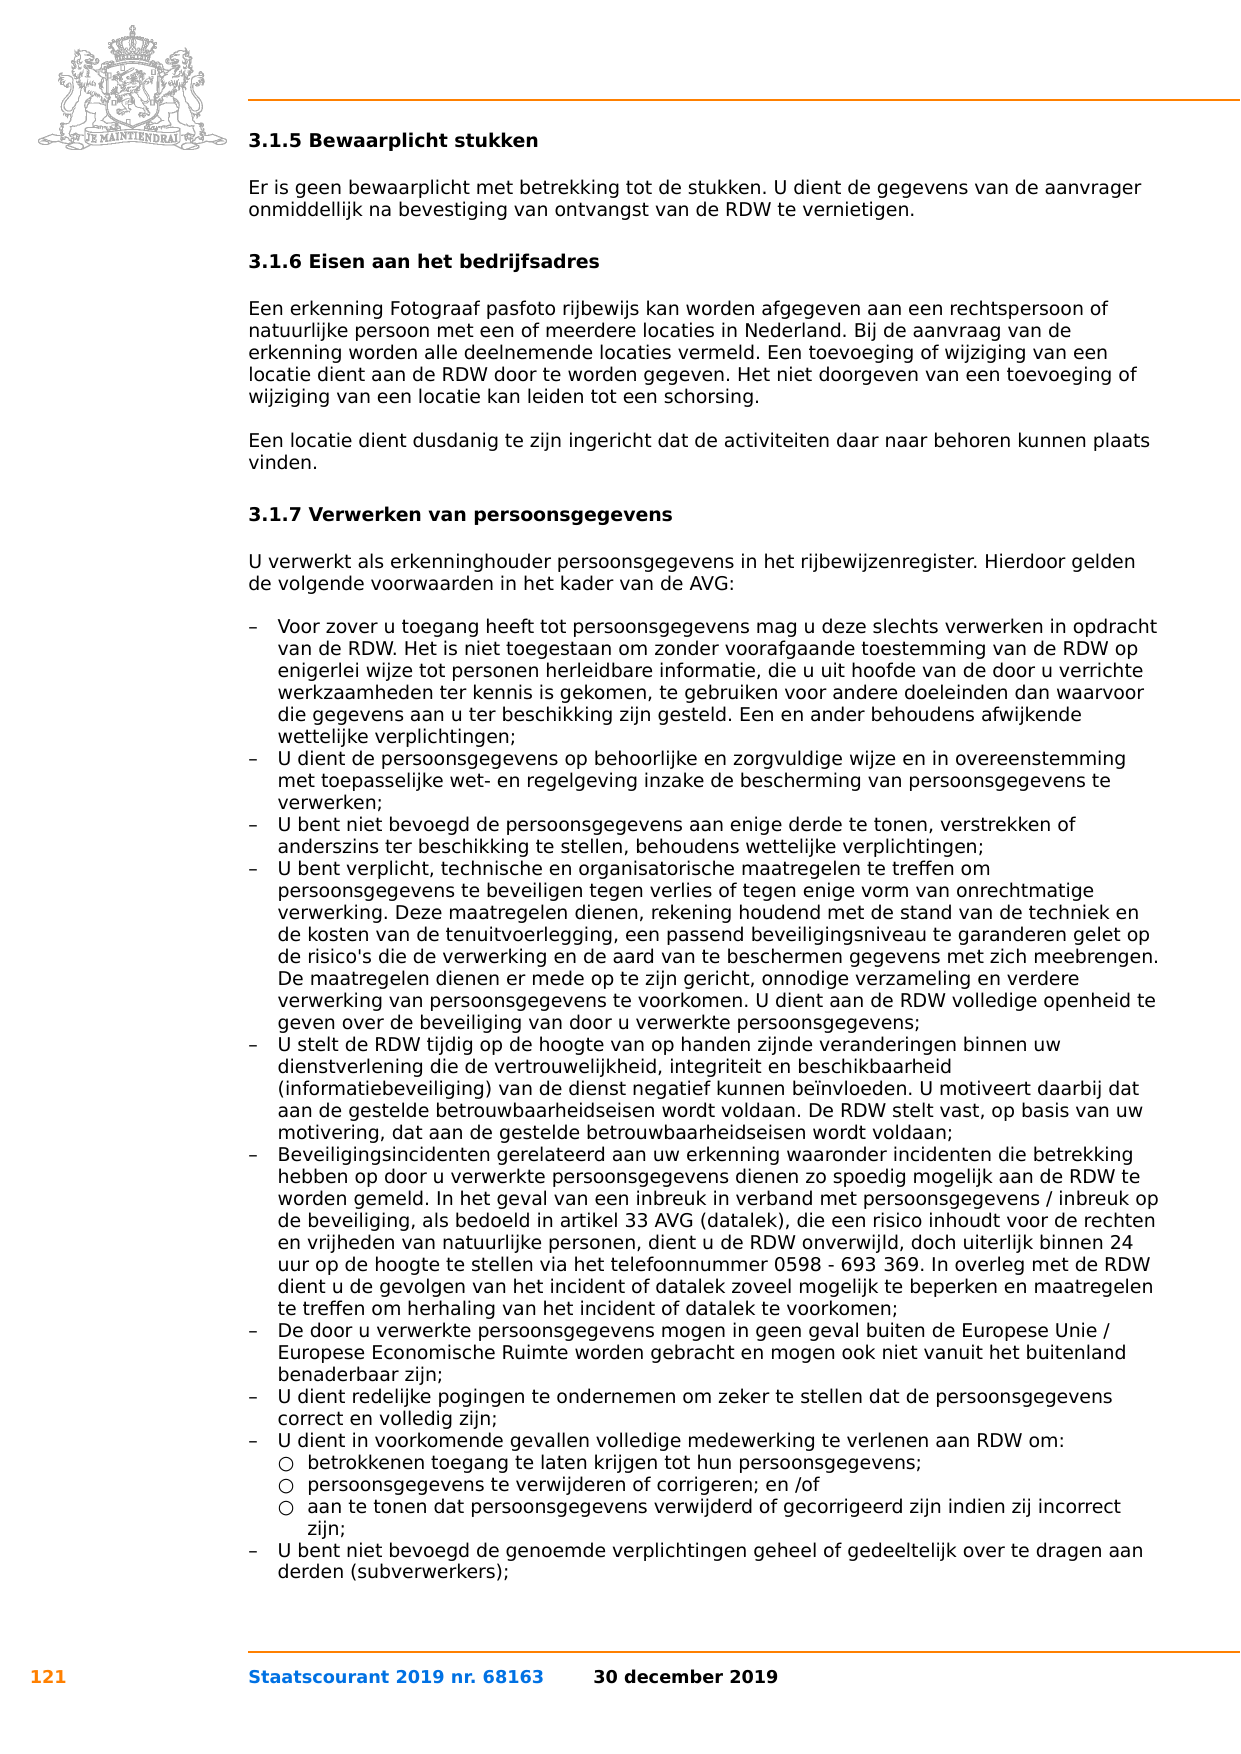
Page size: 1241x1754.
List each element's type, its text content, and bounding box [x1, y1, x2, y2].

picture [38, 25, 227, 150]
text Een locatie dient dusdanig te zijn ingericht dat de activiteiten daar naar behoren kunnen plaats vinden. [248, 429, 1163, 473]
text – U bent niet bevoegd de genoemde verplichtingen geheel of gedeeltelijk over te dragen aan derden (subverwerkers); [248, 1539, 1163, 1583]
text – U dient redelijke pogingen te ondernemen om zeker te stellen dat de persoonsgegevens correct en volledig zijn; [248, 1386, 1163, 1429]
text – U bent niet bevoegd de persoonsgegevens aan enige derde te tonen, verstrekken of anderszins ter beschikking te stellen, behoudens wettelijke verplichtingen; [248, 814, 1163, 858]
subtitle 3.1.6 Eisen aan het bedrijfsadres [248, 251, 1163, 273]
text Een erkenning Fotograaf pasfoto rijbewijs kan worden afgegeven aan een rechtspersoon of natuurlijke persoon met een of meerdere locaties in Nederland. Bij de aanvraag van de erkenning worden alle deelnemende locaties vermeld. Een toevoeging of wijziging van een locatie dient aan de RDW door te worden gegeven. Het niet doorgeven van een toevoeging of wijziging van een locatie kan leiden tot een schorsing. [248, 298, 1163, 408]
text – De door u verwerkte persoonsgegevens mogen in geen geval buiten de Europese Unie / Europese Economische Ruimte worden gebracht en mogen ook niet vanuit het buitenland benaderbaar zijn; [248, 1320, 1163, 1386]
text ○ persoonsgegevens te verwijderen of corrigeren; en /of [278, 1473, 1163, 1496]
subtitle 3.1.5 Bewaarplicht stukken [248, 130, 1163, 152]
text ○ aan te tonen dat persoonsgegevens verwijderd of gecorrigeerd zijn indien zij incorrect zijn; [278, 1496, 1163, 1539]
text Er is geen bewaarplicht met betrekking tot de stukken. U dient de gegevens van de aanvrager onmiddellijk na bevestiging van ontvangst van de RDW te vernietigen. [248, 177, 1163, 221]
text – U stelt de RDW tijdig op de hoogte van op handen zijnde veranderingen binnen uw dienstverlening die de vertrouwelijkheid, integriteit en beschikbaarheid (informatiebeveiliging) van de dienst negatief kunnen beïnvloeden. U motiveert daarbij dat aan de gestelde betrouwbaarheidseisen wordt voldaan. De RDW stelt vast, op basis van uw motivering, dat aan de gestelde betrouwbaarheidseisen wordt voldaan; [248, 1034, 1163, 1144]
text – U bent verplicht, technische en organisatorische maatregelen te treffen om persoonsgegevens te beveiligen tegen verlies of tegen enige vorm van onrechtmatige verwerking. Deze maatregelen dienen, rekening houdend met de stand van de techniek en de kosten van de tenuitvoerlegging, een passend beveiligingsniveau te garanderen gelet op de risico's die de verwerking en de aard van te beschermen gegevens met zich meebrengen. De maatregelen dienen er mede op te zijn gericht, onnodige verzameling en verdere verwerking van persoonsgegevens te voorkomen. U dient aan de RDW volledige openheid te geven over de beveiliging van door u verwerkte persoonsgegevens; [248, 858, 1163, 1034]
text – Voor zover u toegang heeft tot persoonsgegevens mag u deze slechts verwerken in opdracht van de RDW. Het is niet toegestaan om zonder voorafgaande toestemming van de RDW op enigerlei wijze tot personen herleidbare informatie, die u uit hoofde van de door u verrichte werkzaamheden ter kennis is gekomen, te gebruiken voor andere doeleinden dan waarvoor die gegevens aan u ter beschikking zijn gesteld. Een en ander behoudens afwijkende wettelijke verplichtingen; [248, 616, 1163, 748]
text – U dient de persoonsgegevens op behoorlijke en zorgvuldige wijze en in overeenstemming met toepasselijke wet- en regelgeving inzake de bescherming van persoonsgegevens te verwerken; [248, 748, 1163, 814]
text U verwerkt als erkenninghouder persoonsgegevens in het rijbewijzenregister. Hierdoor gelden de volgende voorwaarden in het kader van de AVG: [248, 551, 1163, 594]
text ○ betrokkenen toegang te laten krijgen tot hun persoonsgegevens; [278, 1452, 1163, 1473]
text – U dient in voorkomende gevallen volledige medewerking te verlenen aan RDW om: [248, 1429, 1163, 1452]
subtitle 3.1.7 Verwerken van persoonsgegevens [248, 503, 1163, 526]
text – Beveiligingsincidenten gerelateerd aan uw erkenning waaronder incidenten die betrekking hebben op door u verwerkte persoonsgegevens dienen zo spoedig mogelijk aan de RDW te worden gemeld. In het geval van een inbreuk in verband met persoonsgegevens / inbreuk op de beveiliging, als bedoeld in artikel 33 AVG (datalek), die een risico inhoudt voor de rechten en vrijheden van natuurlijke personen, dient u de RDW onverwijld, doch uiterlijk binnen 24 uur op de hoogte te stellen via het telefoonnummer 0598 - 693 369. In overleg met de RDW dient u de gevolgen van het incident of datalek zoveel mogelijk te beperken en maatregelen te treffen om herhaling van het incident of datalek te voorkomen; [248, 1144, 1163, 1320]
